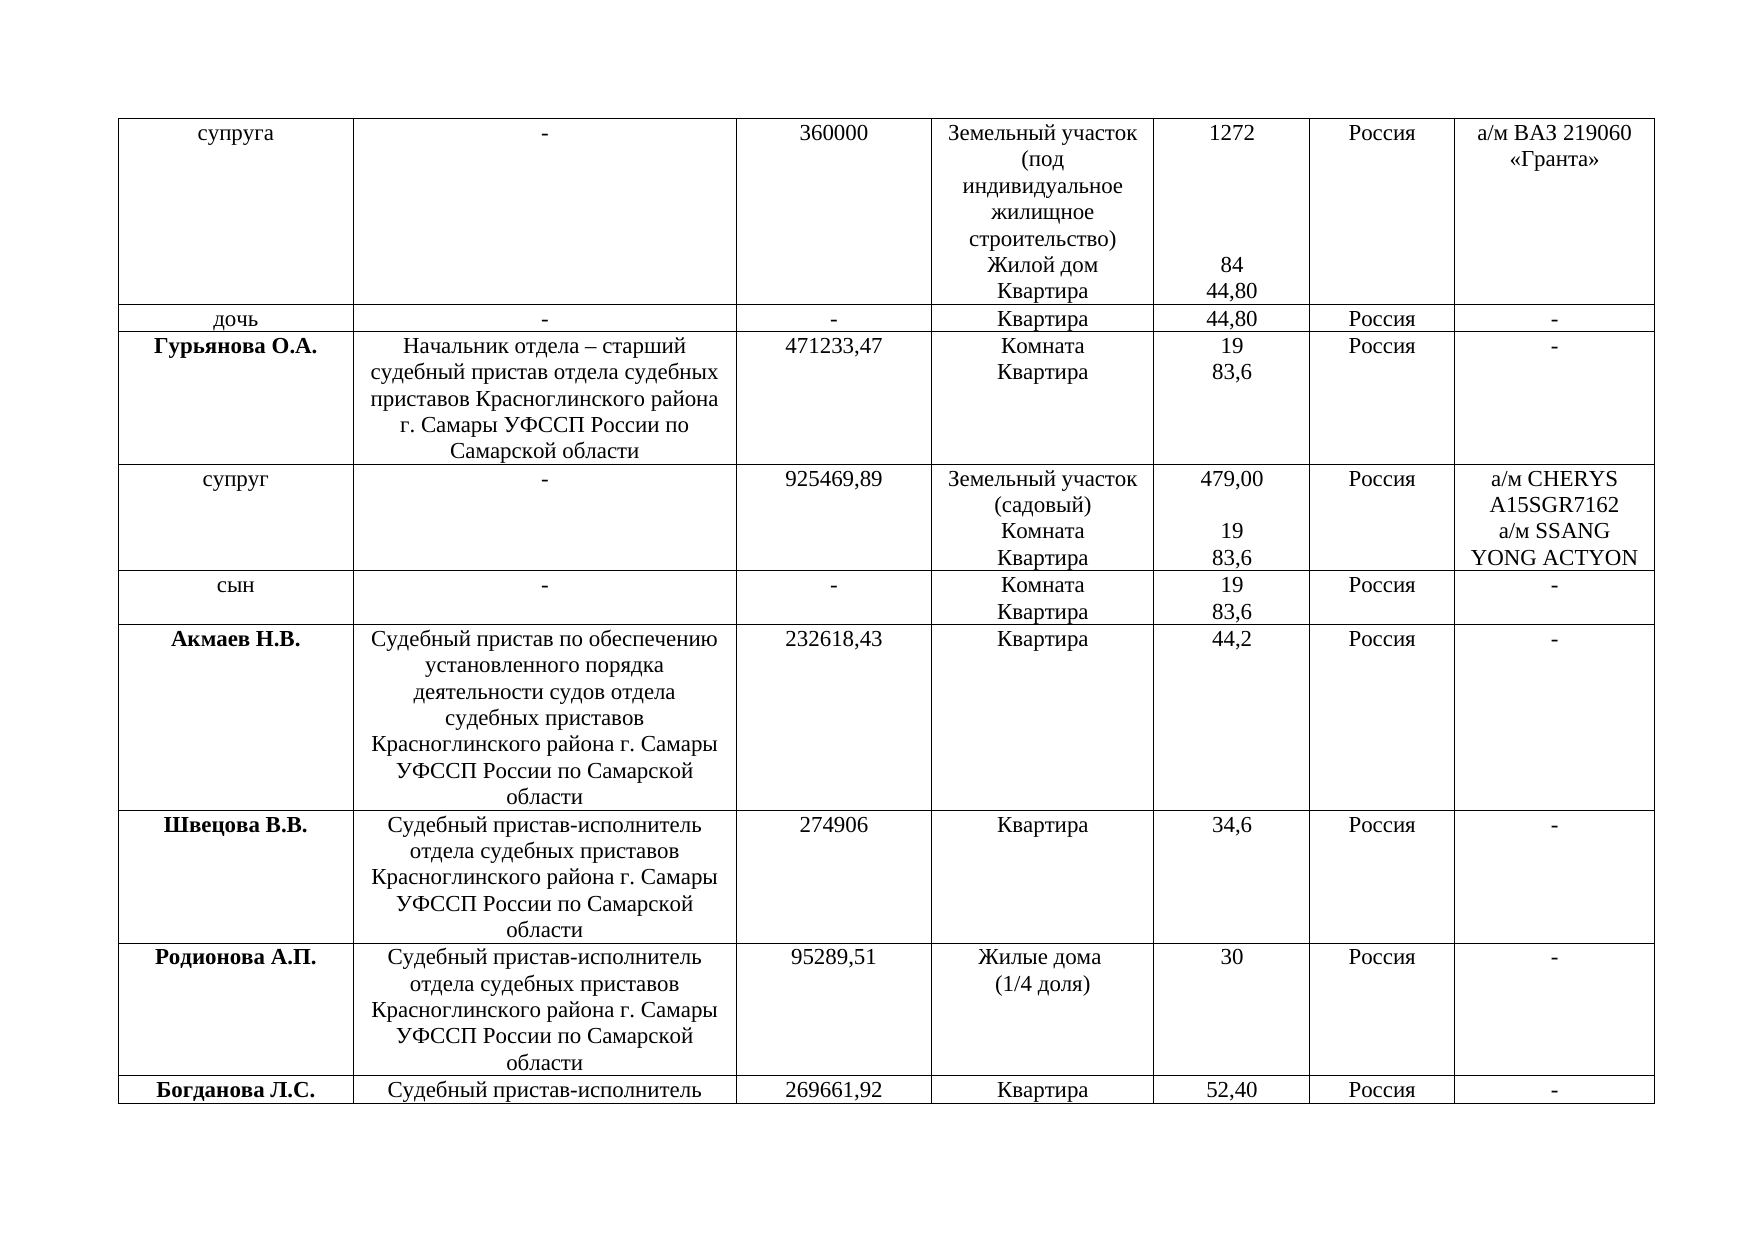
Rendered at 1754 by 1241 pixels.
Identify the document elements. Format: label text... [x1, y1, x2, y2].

table_cell 360000 [737, 119, 931, 304]
table_cell Россия [1310, 811, 1454, 942]
table_cell 95289,51 [737, 944, 931, 1075]
table_cell - [737, 305, 931, 331]
table_cell - [354, 119, 736, 304]
table_cell Квартира [932, 625, 1153, 809]
table_cell Россия [1310, 625, 1454, 809]
table_cell - [354, 305, 736, 331]
table_cell - [1455, 944, 1654, 1075]
table_cell 44,80 [1154, 305, 1309, 331]
table_cell - [1455, 1076, 1654, 1103]
table_cell Родионова А.П. [119, 944, 353, 1075]
table_cell 274906 [737, 811, 931, 942]
table_cell Судебный пристав-исполнитель отдела судебных приставов Красноглинского района г. Самары УФССП России по Самарской области [354, 944, 736, 1075]
table_cell Россия [1310, 305, 1454, 331]
table_cell 19 83,6 [1154, 332, 1309, 464]
table_cell Земельный участок (под индивидуальное жилищное строительство) Жилой дом Квартира [932, 119, 1153, 304]
table_cell Акмаев Н.В. [119, 625, 353, 809]
table_cell - [354, 571, 736, 624]
table_cell Россия [1310, 1076, 1454, 1103]
table_cell 34,6 [1154, 811, 1309, 942]
table_cell супруг [119, 465, 353, 570]
table_cell 269661,92 [737, 1076, 931, 1103]
table_cell - [737, 571, 931, 624]
table_cell 1272 84 44,80 [1154, 119, 1309, 304]
table_cell Квартира [932, 1076, 1153, 1103]
table_cell - [1455, 332, 1654, 464]
table_cell Россия [1310, 119, 1454, 304]
table_cell - [354, 465, 736, 570]
table_cell Квартира [932, 811, 1153, 942]
table_cell Судебный пристав по обеспечению установленного порядка деятельности судов отдела судебных приставов Красноглинского района г. Самары УФССП России по Самарской области [354, 625, 736, 809]
table_cell 30 [1154, 944, 1309, 1075]
table_cell - [1455, 305, 1654, 331]
table_cell Земельный участок (садовый) Комната Квартира [932, 465, 1153, 570]
table_cell Квартира [932, 305, 1153, 331]
table_cell Россия [1310, 944, 1454, 1075]
table_cell сын [119, 571, 353, 624]
table_cell а/м CHERYS A15SGR7162 а/м SSANG YONG ACTYON [1455, 465, 1654, 570]
table_cell Гурьянова О.А. [119, 332, 353, 464]
table_cell Швецова В.В. [119, 811, 353, 942]
table_cell Начальник отдела – старший судебный пристав отдела судебных приставов Красноглинского района г. Самары УФССП России по Самарской области [354, 332, 736, 464]
table_cell Комната Квартира [932, 571, 1153, 624]
table_cell Россия [1310, 465, 1454, 570]
table_cell Богданова Л.С. [119, 1076, 353, 1103]
table_cell 232618,43 [737, 625, 931, 809]
table_cell 44,2 [1154, 625, 1309, 809]
table_cell 479,00 19 83,6 [1154, 465, 1309, 570]
table_cell Россия [1310, 571, 1454, 624]
table_cell а/м ВАЗ 219060 «Гранта» [1455, 119, 1654, 304]
table_cell Комната Квартира [932, 332, 1153, 464]
table_cell Судебный пристав-исполнитель отдела судебных приставов Красноглинского района г. Самары УФССП России по Самарской области [354, 811, 736, 942]
table_cell 52,40 [1154, 1076, 1309, 1103]
table_cell 925469,89 [737, 465, 931, 570]
table_cell - [1455, 571, 1654, 624]
table_cell 19 83,6 [1154, 571, 1309, 624]
table_cell - [1455, 625, 1654, 809]
table_cell 471233,47 [737, 332, 931, 464]
table_cell дочь [119, 305, 353, 331]
table_cell Жилые дома (1/4 доля) [932, 944, 1153, 1075]
table_cell супруга [119, 119, 353, 304]
table_cell - [1455, 811, 1654, 942]
table_cell Россия [1310, 332, 1454, 464]
table_cell Судебный пристав-исполнитель [354, 1076, 736, 1103]
